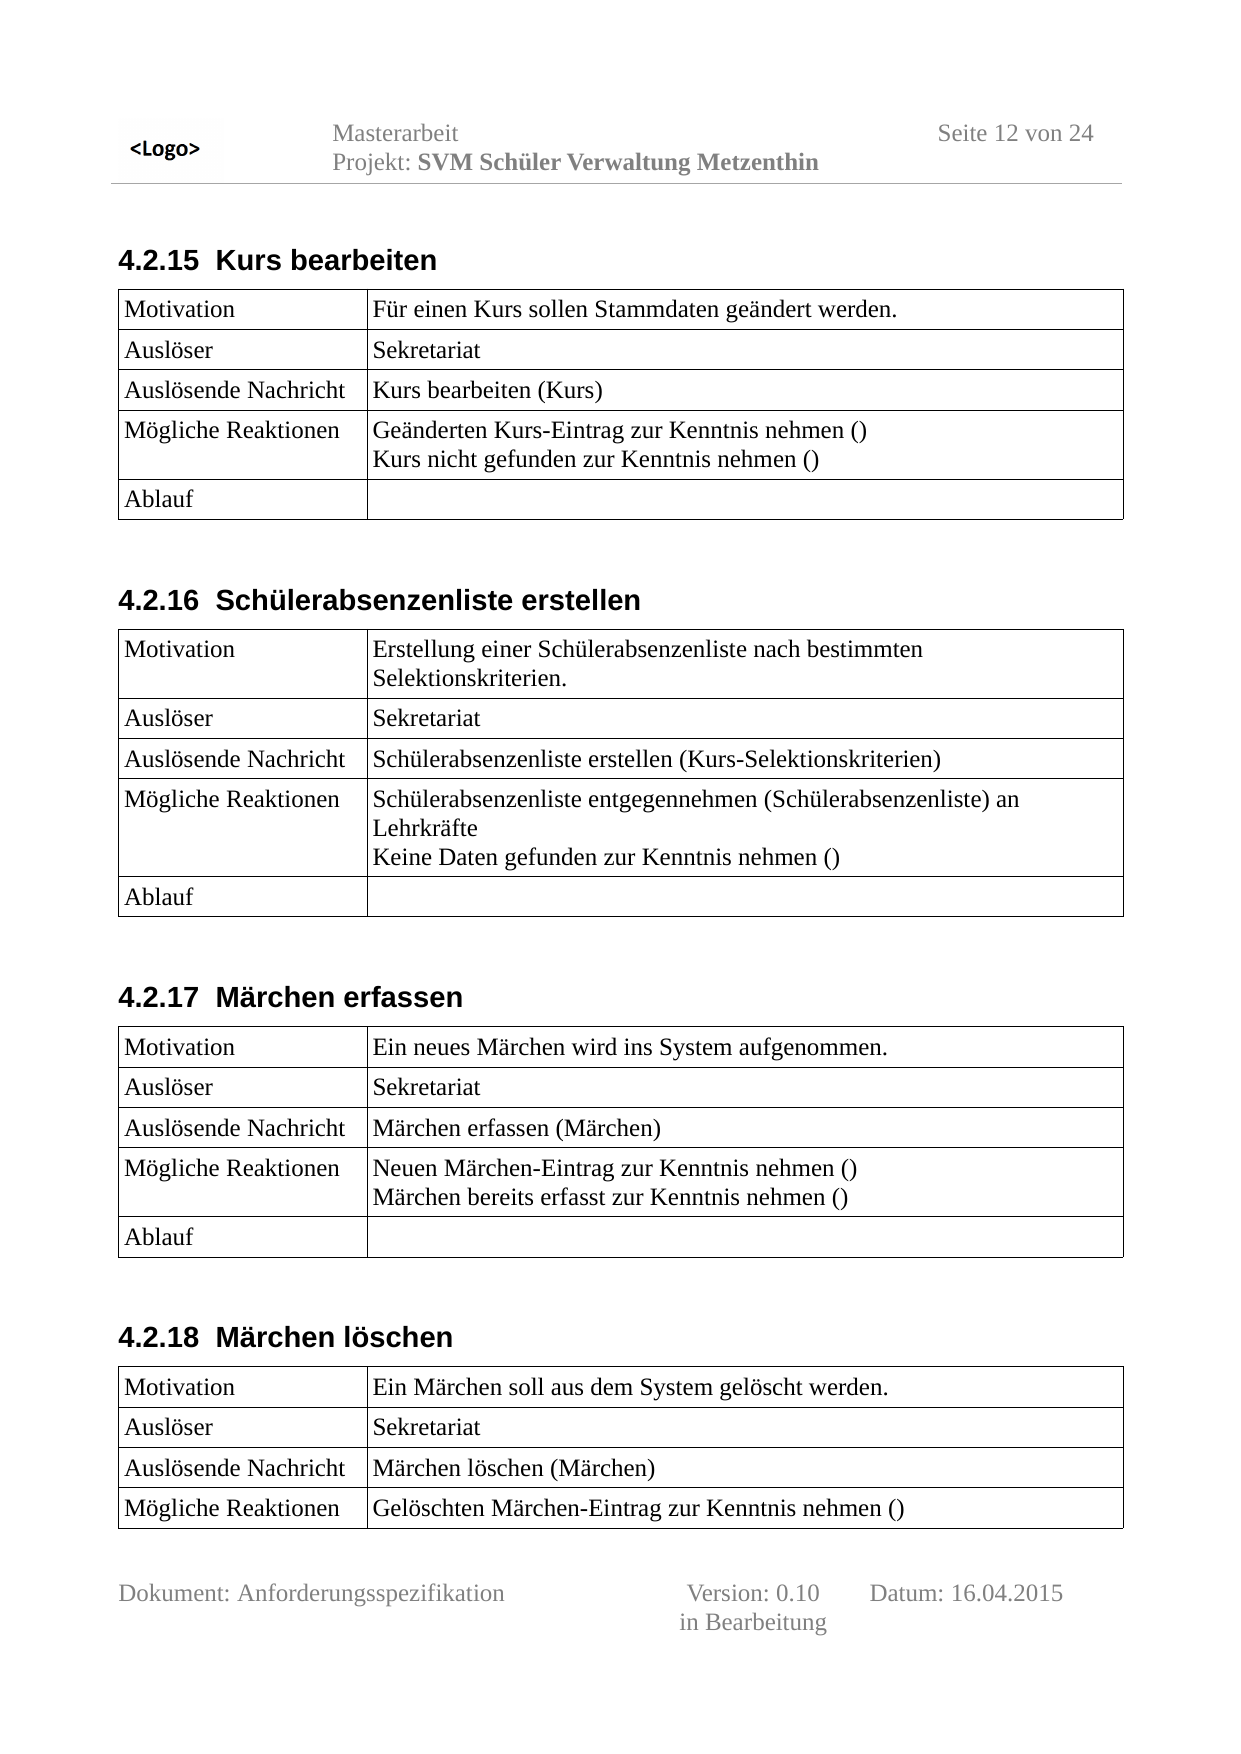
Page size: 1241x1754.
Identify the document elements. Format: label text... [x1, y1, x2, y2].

table_cell Sekretariat [368, 330, 1123, 369]
table_cell Neuen Märchen-Eintrag zur Kenntnis nehmen () Märchen bereits erfasst zur Kenntnis nehmen () [368, 1148, 1123, 1216]
table_cell Ablauf [119, 1217, 367, 1257]
table_header Motivation [119, 630, 367, 698]
subtitle Märchen erfassen [118, 980, 1122, 1014]
subtitle Kurs bearbeiten [118, 242, 1122, 276]
subtitle Märchen löschen [118, 1320, 1122, 1354]
table_cell [368, 877, 1123, 916]
table_cell Mögliche Reaktionen [119, 1148, 367, 1216]
table_header Ein Märchen soll aus dem System gelöscht werden. [368, 1367, 1123, 1407]
table_cell Auslösende Nachricht [119, 739, 367, 778]
table_cell Sekretariat [368, 699, 1123, 738]
table_cell Schülerabsenzenliste entgegennehmen (Schülerabsenzenliste) an Lehrkräfte Keine Daten gefunden zur Kenntnis nehmen () [368, 779, 1123, 876]
table_cell Auslösende Nachricht [119, 1448, 367, 1487]
table_cell [368, 480, 1123, 519]
table_cell Schülerabsenzenliste erstellen (Kurs-Selektionskriterien) [368, 739, 1123, 778]
table_header Erstellung einer Schülerabsenzenliste nach bestimmten Selektionskriterien. [368, 630, 1123, 698]
table_cell Sekretariat [368, 1068, 1123, 1107]
table_header Motivation [119, 1027, 367, 1067]
table_cell Auslösende Nachricht [119, 370, 367, 409]
table_cell Ablauf [119, 877, 367, 916]
table_cell Auslösende Nachricht [119, 1108, 367, 1147]
table_header Motivation [119, 1367, 367, 1407]
table_cell Auslöser [119, 1068, 367, 1107]
table_cell Auslöser [119, 1408, 367, 1447]
table_cell Sekretariat [368, 1408, 1123, 1447]
table_cell Märchen erfassen (Märchen) [368, 1108, 1123, 1147]
table_cell Mögliche Reaktionen [119, 1488, 367, 1528]
table_header Ein neues Märchen wird ins System aufgenommen. [368, 1027, 1123, 1067]
table_cell Märchen löschen (Märchen) [368, 1448, 1123, 1487]
picture [118, 118, 224, 183]
table_cell Mögliche Reaktionen [119, 411, 367, 478]
table_header Für einen Kurs sollen Stammdaten geändert werden. [368, 290, 1123, 329]
table_cell Ablauf [119, 480, 367, 519]
table_cell Auslöser [119, 330, 367, 369]
table_cell Gelöschten Märchen-Eintrag zur Kenntnis nehmen () [368, 1488, 1123, 1528]
table_cell Auslöser [119, 699, 367, 738]
table_cell Geänderten Kurs-Eintrag zur Kenntnis nehmen () Kurs nicht gefunden zur Kenntnis nehmen () [368, 411, 1123, 478]
table_cell Mögliche Reaktionen [119, 779, 367, 876]
table_cell [368, 1217, 1123, 1257]
table_cell Kurs bearbeiten (Kurs) [368, 370, 1123, 409]
subtitle Schülerabsenzenliste erstellen [118, 583, 1122, 616]
table_header Motivation [119, 290, 367, 329]
